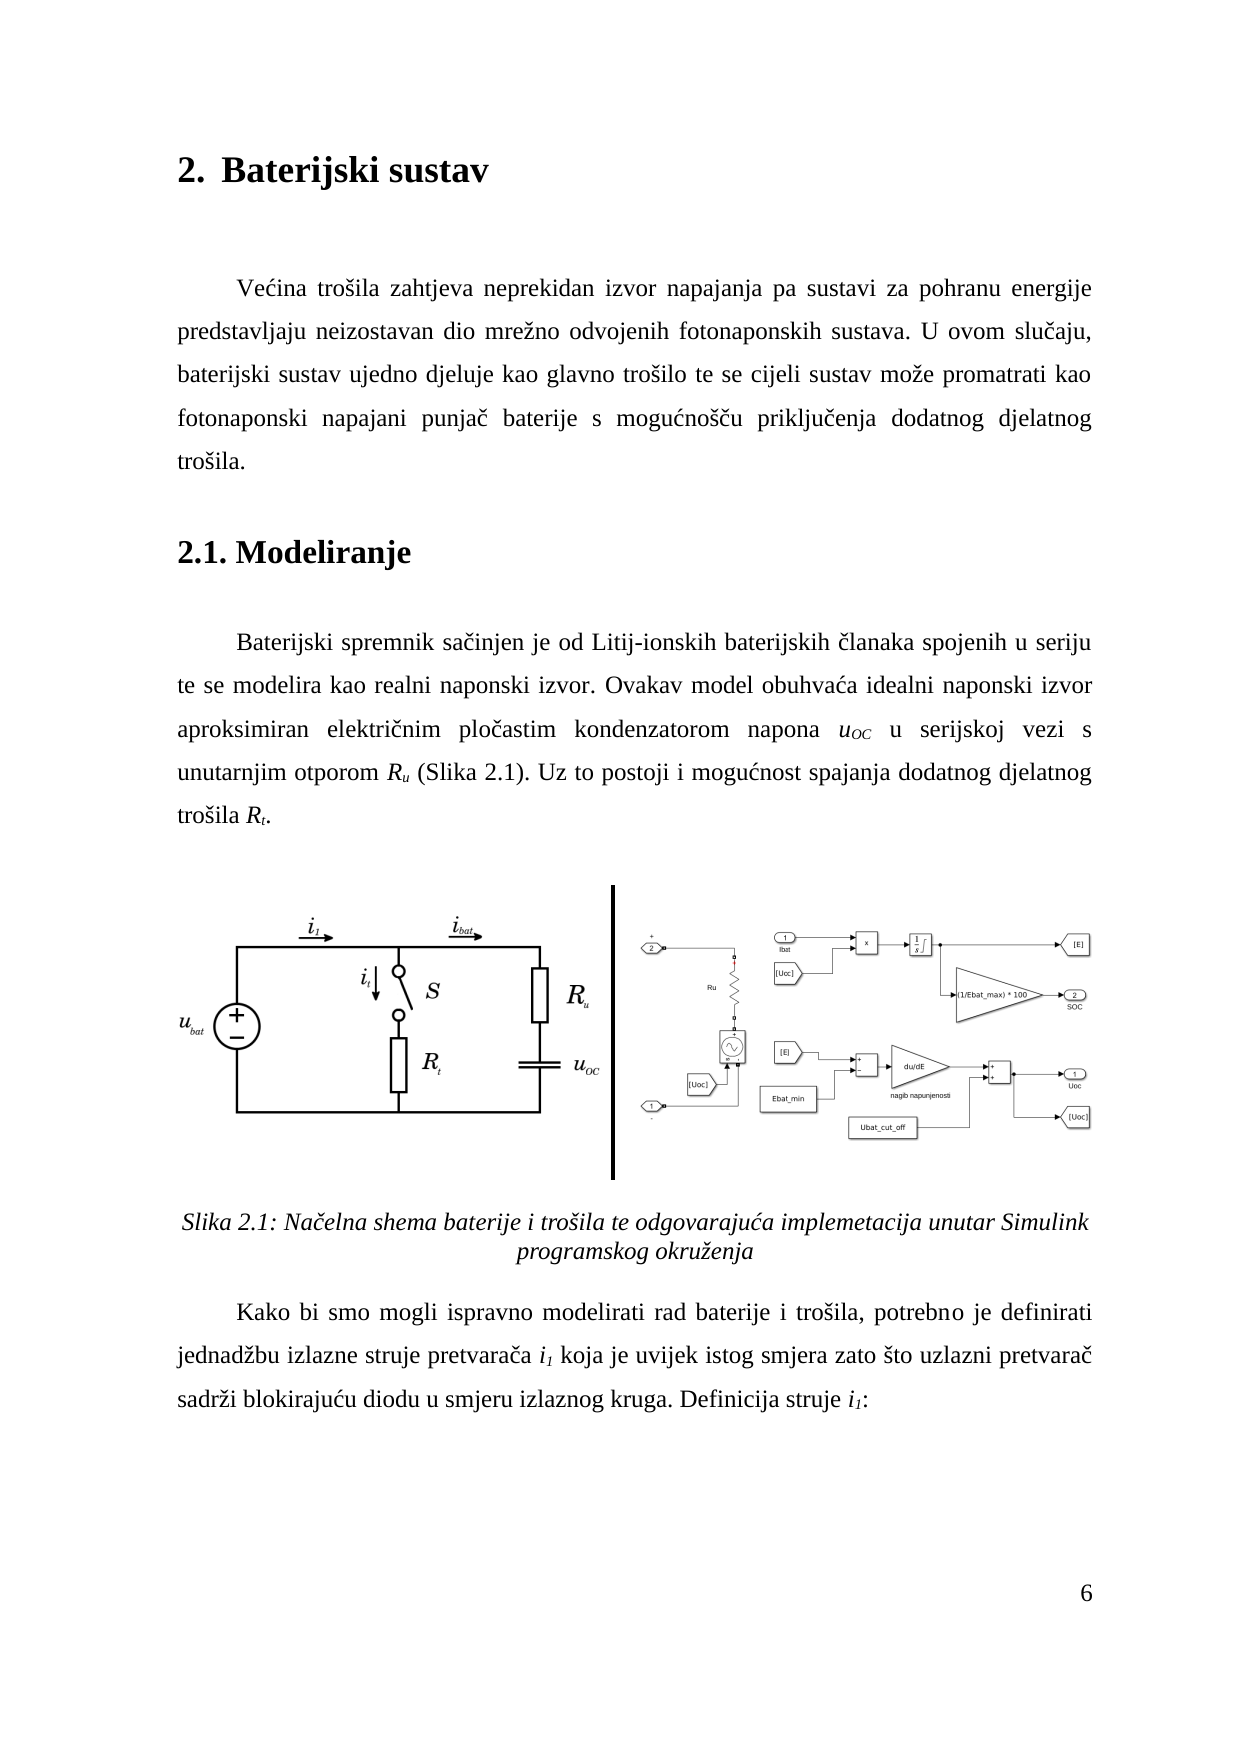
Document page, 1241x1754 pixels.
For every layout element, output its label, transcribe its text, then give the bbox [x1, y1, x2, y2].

text Slika 2.1: Načelna shema baterije i trošila te odgovarajuća implemetacija unutar Simulink programskog okruženja [177, 1207, 1093, 1265]
subtitle Baterijski sustav [177, 147, 1093, 190]
text Većina trošila zahtjeva neprekidan izvor napajanja pa sustavi za pohranu energije predstavljaju neizostavan dio mrežno odvojenih fotonaponskih sustava. U ovom slučaju, baterijski sustav ujedno djeluje kao glavno trošilo te se cijeli sustav može promatrati kao fotonaponski napajani punjač baterije s mogućnošču priključenja dodatnog djelatnog trošila. [177, 273, 1093, 474]
text Kako bi smo mogli ispravno modelirati rad baterije i trošila, potrebno je definirati jednadžbu izlazne struje pretvarača i1 koja je uvijek istog smjera zato što uzlazni pretvarač sadrži blokirajuću diodu u smjeru izlaznog kruga. Definicija struje i1: [177, 1297, 1093, 1412]
text Baterijski spremnik sačinjen je od Litij-ionskih baterijskih članaka spojenih u seriju te se modelira kao realni naponski izvor. Ovakav model obuhvaća idealni naponski izvor aproksimiran električnim pločastim kondenzatorom napona uOC u serijskoj vezi s unutarnjim otporom Ru (Slika 2.1). Uz to postoji i mogućnost spajanja dodatnog djelatnog trošila Rt. [177, 627, 1093, 829]
picture [177, 873, 1094, 1183]
subtitle Modeliranje [177, 532, 1093, 571]
